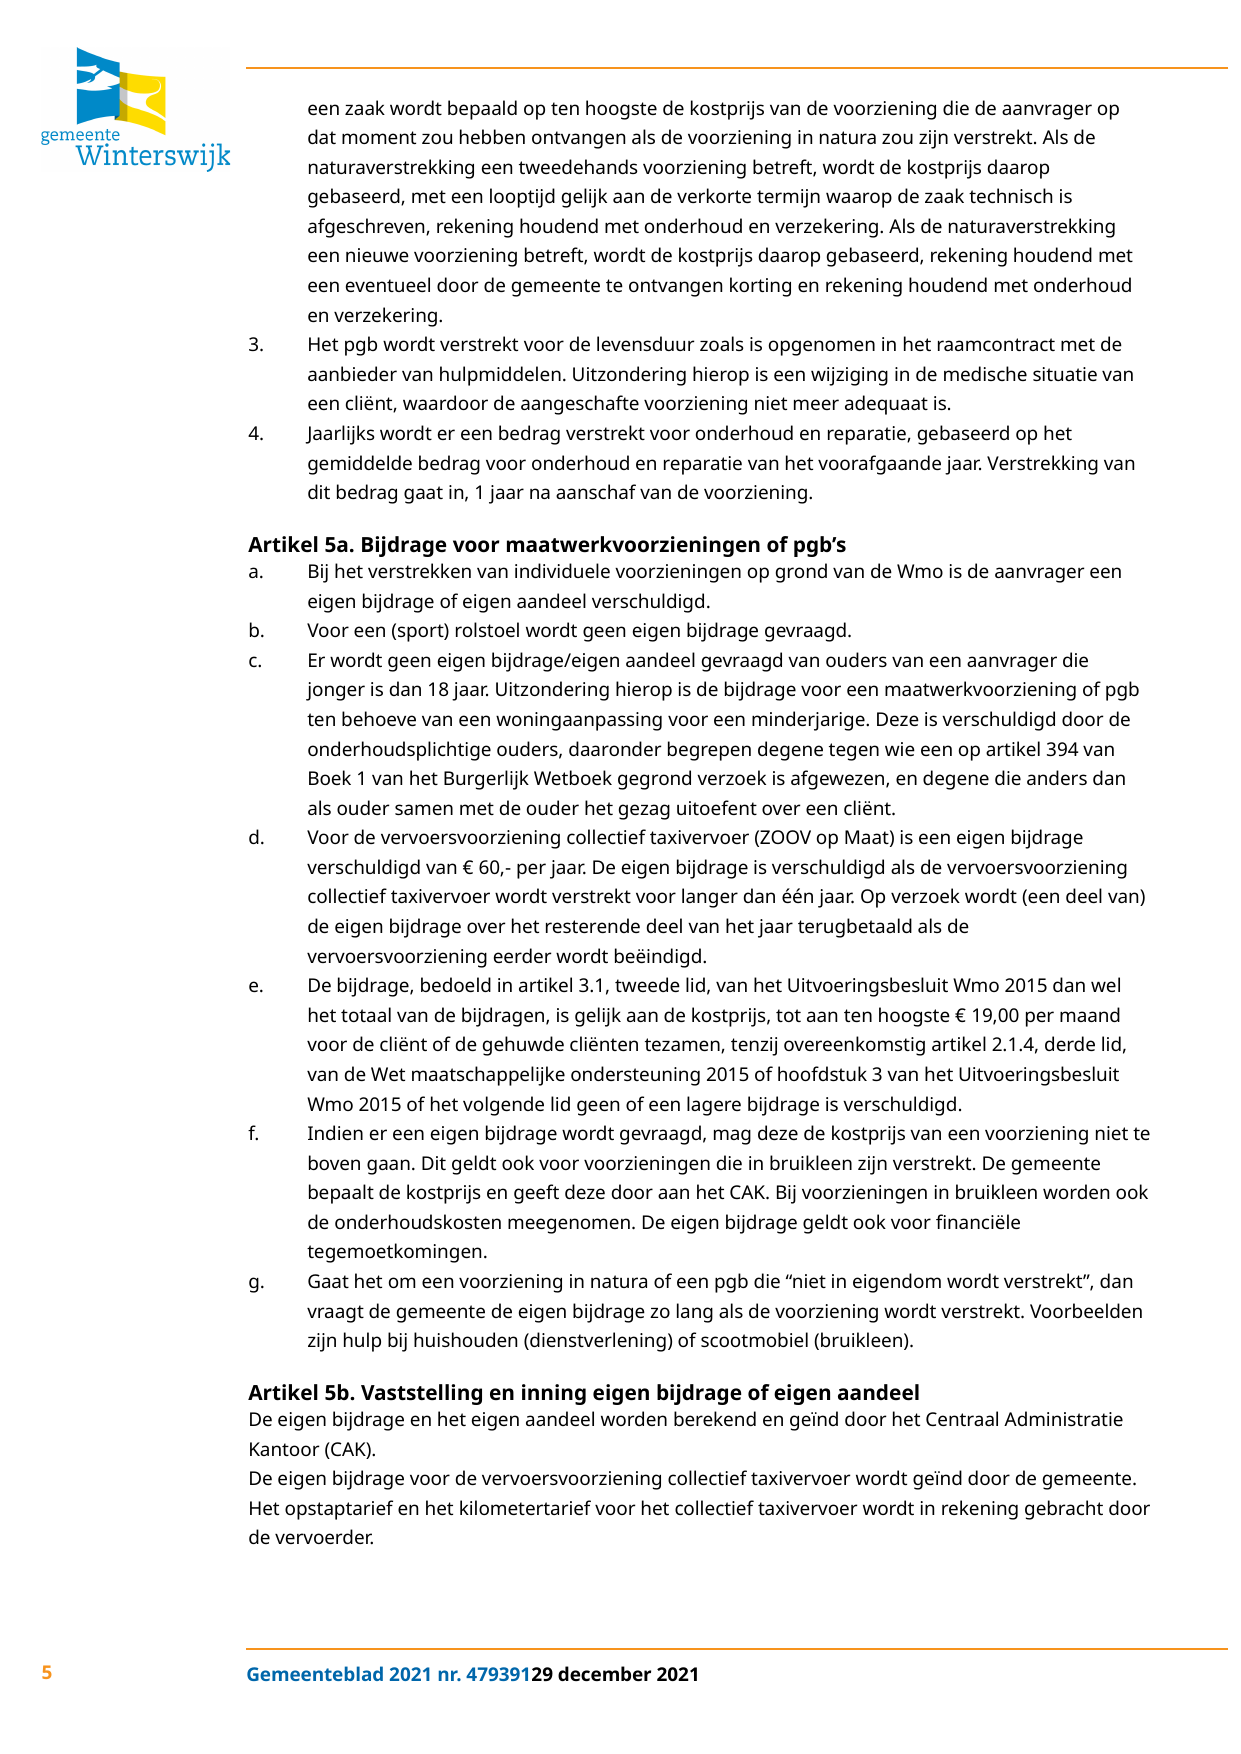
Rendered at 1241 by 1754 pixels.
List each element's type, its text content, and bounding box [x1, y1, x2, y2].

list Voor een (sport) rolstoel wordt geen eigen bijdrage gevraagd. [248, 617, 1152, 643]
text Het opstaptarief en het kilometertarief voor het collectief taxivervoer wordt in rekening gebracht door de vervoerder. [248, 1495, 1152, 1550]
list Het pgb wordt verstrekt voor de levensduur zoals is opgenomen in het raamcontract met de aanbieder van hulpmiddelen. Uitzondering hierop is een wijziging in de medische situatie van een cliënt, waardoor de aangeschafte voorziening niet meer adequaat is. [248, 331, 1152, 416]
text De eigen bijdrage voor de vervoersvoorziening collectief taxivervoer wordt geïnd door de gemeente. [248, 1465, 1152, 1491]
list Indien er een eigen bijdrage wordt gevraagd, mag deze de kostprijs van een voorziening niet te boven gaan. Dit geldt ook voor voorzieningen die in bruikleen zijn verstrekt. De gemeente bepaalt de kostprijs en geeft deze door aan het CAK. Bij voorzieningen in bruikleen worden ook de onderhoudskosten meegenomen. De eigen bijdrage geldt ook voor financiële tegemoetkomingen. [248, 1120, 1152, 1264]
list Jaarlijks wordt er een bedrag verstrekt voor onderhoud en reparatie, gebaseerd op het gemiddelde bedrag voor onderhoud en reparatie van het voorafgaande jaar. Verstrekking van dit bedrag gaat in, 1 jaar na aanschaf van de voorziening. [248, 420, 1152, 505]
list Er wordt geen eigen bijdrage/eigen aandeel gevraagd van ouders van een aanvrager die jonger is dan 18 jaar. Uitzondering hierop is de bijdrage voor een maatwerkvoorziening of pgb ten behoeve van een woningaanpassing voor een minderjarige. Deze is verschuldigd door de onderhoudsplichtige ouders, daaronder begrepen degene tegen wie een op artikel 394 van Boek 1 van het Burgerlijk Wetboek gegrond verzoek is afgewezen, en degene die anders dan als ouder samen met de ouder het gezag uitoefent over een cliënt. [248, 647, 1152, 821]
text De eigen bijdrage en het eigen aandeel worden berekend en geïnd door het Centraal Administratie Kantoor (CAK). [248, 1406, 1152, 1462]
text Artikel 5a. Bijdrage voor maatwerkvoorzieningen of pgb’s [248, 530, 1152, 558]
text Artikel 5b. Vaststelling en inning eigen bijdrage of eigen aandeel [248, 1378, 1152, 1406]
picture [225, 153, 231, 162]
list De bijdrage, bedoeld in artikel 3.1, tweede lid, van het Uitvoeringsbesluit Wmo 2015 dan wel het totaal van de bijdragen, is gelijk aan de kostprijs, tot aan ten hoogste € 19,00 per maand voor de cliënt of de gehuwde cliënten tezamen, tenzij overeenkomstig artikel 2.1.4, derde lid, van de Wet maatschappelijke ondersteuning 2015 of hoofdstuk 3 van het Uitvoeringsbesluit Wmo 2015 of het volgende lid geen of een lagere bijdrage is verschuldigd. [248, 972, 1152, 1116]
list een zaak wordt bepaald op ten hoogste de kostprijs van de voorziening die de aanvrager op dat moment zou hebben ontvangen als de voorziening in natura zou zijn verstrekt. Als de naturaverstrekking een tweedehands voorziening betreft, wordt de kostprijs daarop gebaseerd, met een looptijd gelijk aan de verkorte termijn waarop de zaak technisch is afgeschreven, rekening houdend met onderhoud en verzekering. Als de naturaverstrekking een nieuwe voorziening betreft, wordt de kostprijs daarop gebaseerd, rekening houdend met een eventueel door de gemeente te ontvangen korting en rekening houdend met onderhoud en verzekering. [248, 95, 1152, 328]
list Voor de vervoersvoorziening collectief taxivervoer (ZOOV op Maat) is een eigen bijdrage verschuldigd van € 60,- per jaar. De eigen bijdrage is verschuldigd als de vervoersvoorziening collectief taxivervoer wordt verstrekt voor langer dan één jaar. Op verzoek wordt (een deel van) de eigen bijdrage over het resterende deel van het jaar terugbetaald als de vervoersvoorziening eerder wordt beëindigd. [248, 824, 1152, 968]
list Bij het verstrekken van individuele voorzieningen op grond van de Wmo is de aanvrager een eigen bijdrage of eigen aandeel verschuldigd. [248, 558, 1152, 613]
list Gaat het om een voorziening in natura of een pgb die “niet in eigendom wordt verstrekt”, dan vraagt de gemeente de eigen bijdrage zo lang als de voorziening wordt verstrekt. Voorbeelden zijn hulp bij huishouden (dienstverlening) of scootmobiel (bruikleen). [248, 1268, 1152, 1353]
picture [41, 47, 231, 172]
